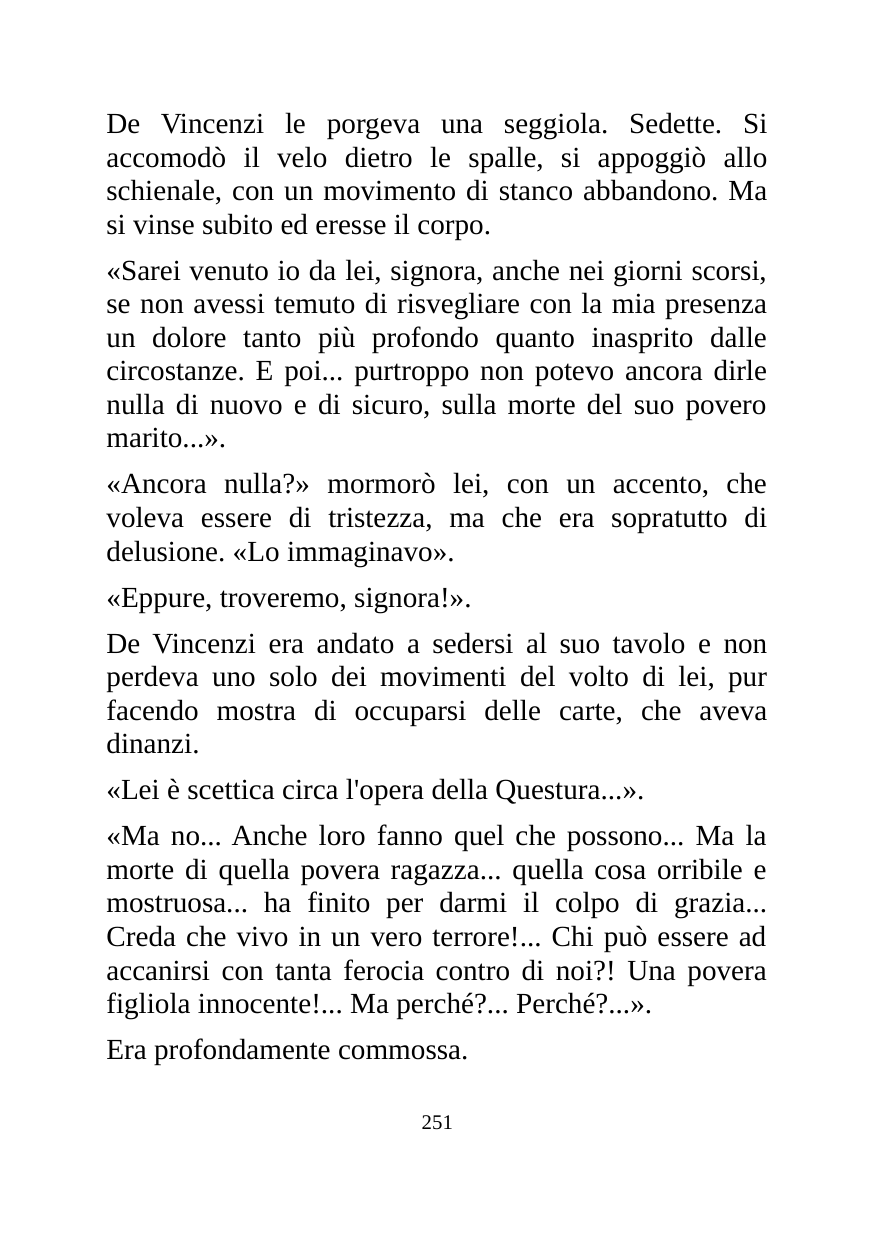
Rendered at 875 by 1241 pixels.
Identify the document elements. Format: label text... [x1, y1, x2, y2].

text De Vincenzi era andato a sedersi al suo tavolo e non perdeva uno solo dei movimenti del volto di lei, pur facendo mostra di occuparsi delle carte, che aveva dinanzi. [106, 626, 768, 760]
text Era profondamente commossa. [106, 1032, 768, 1066]
text «Lei è scettica circa l'opera della Questura...». [106, 772, 768, 806]
text «Ancora nulla?» mormorò lei, con un accento, che voleva essere di tristezza, ma che era sopratutto di delusione. «Lo immaginavo». [106, 467, 768, 567]
text «Eppure, troveremo, signora!». [106, 580, 768, 613]
text De Vincenzi le porgeva una seggiola. Sedette. Si accomodò il velo dietro le spalle, si appoggiò allo schienale, con un movimento di stanco abbandono. Ma si vinse subito ed eresse il corpo. [106, 106, 768, 240]
text «Ma no... Anche loro fanno quel che possono... Ma la morte di quella povera ragazza... quella cosa orribile e mostruosa... ha finito per darmi il colpo di grazia... Creda che vivo in un vero terrore!... Chi può essere ad accanirsi con tanta ferocia contro di noi?! Una povera figliola innocente!... Ma perché?... Perché?...». [106, 818, 768, 1020]
text «Sarei venuto io da lei, signora, anche nei giorni scorsi, se non avessi temuto di risvegliare con la mia presenza un dolore tanto più profondo quanto inasprito dalle circostanze. E poi... purtroppo non potevo ancora dirle nulla di nuovo e di sicuro, sulla morte del suo povero marito...». [106, 253, 768, 454]
